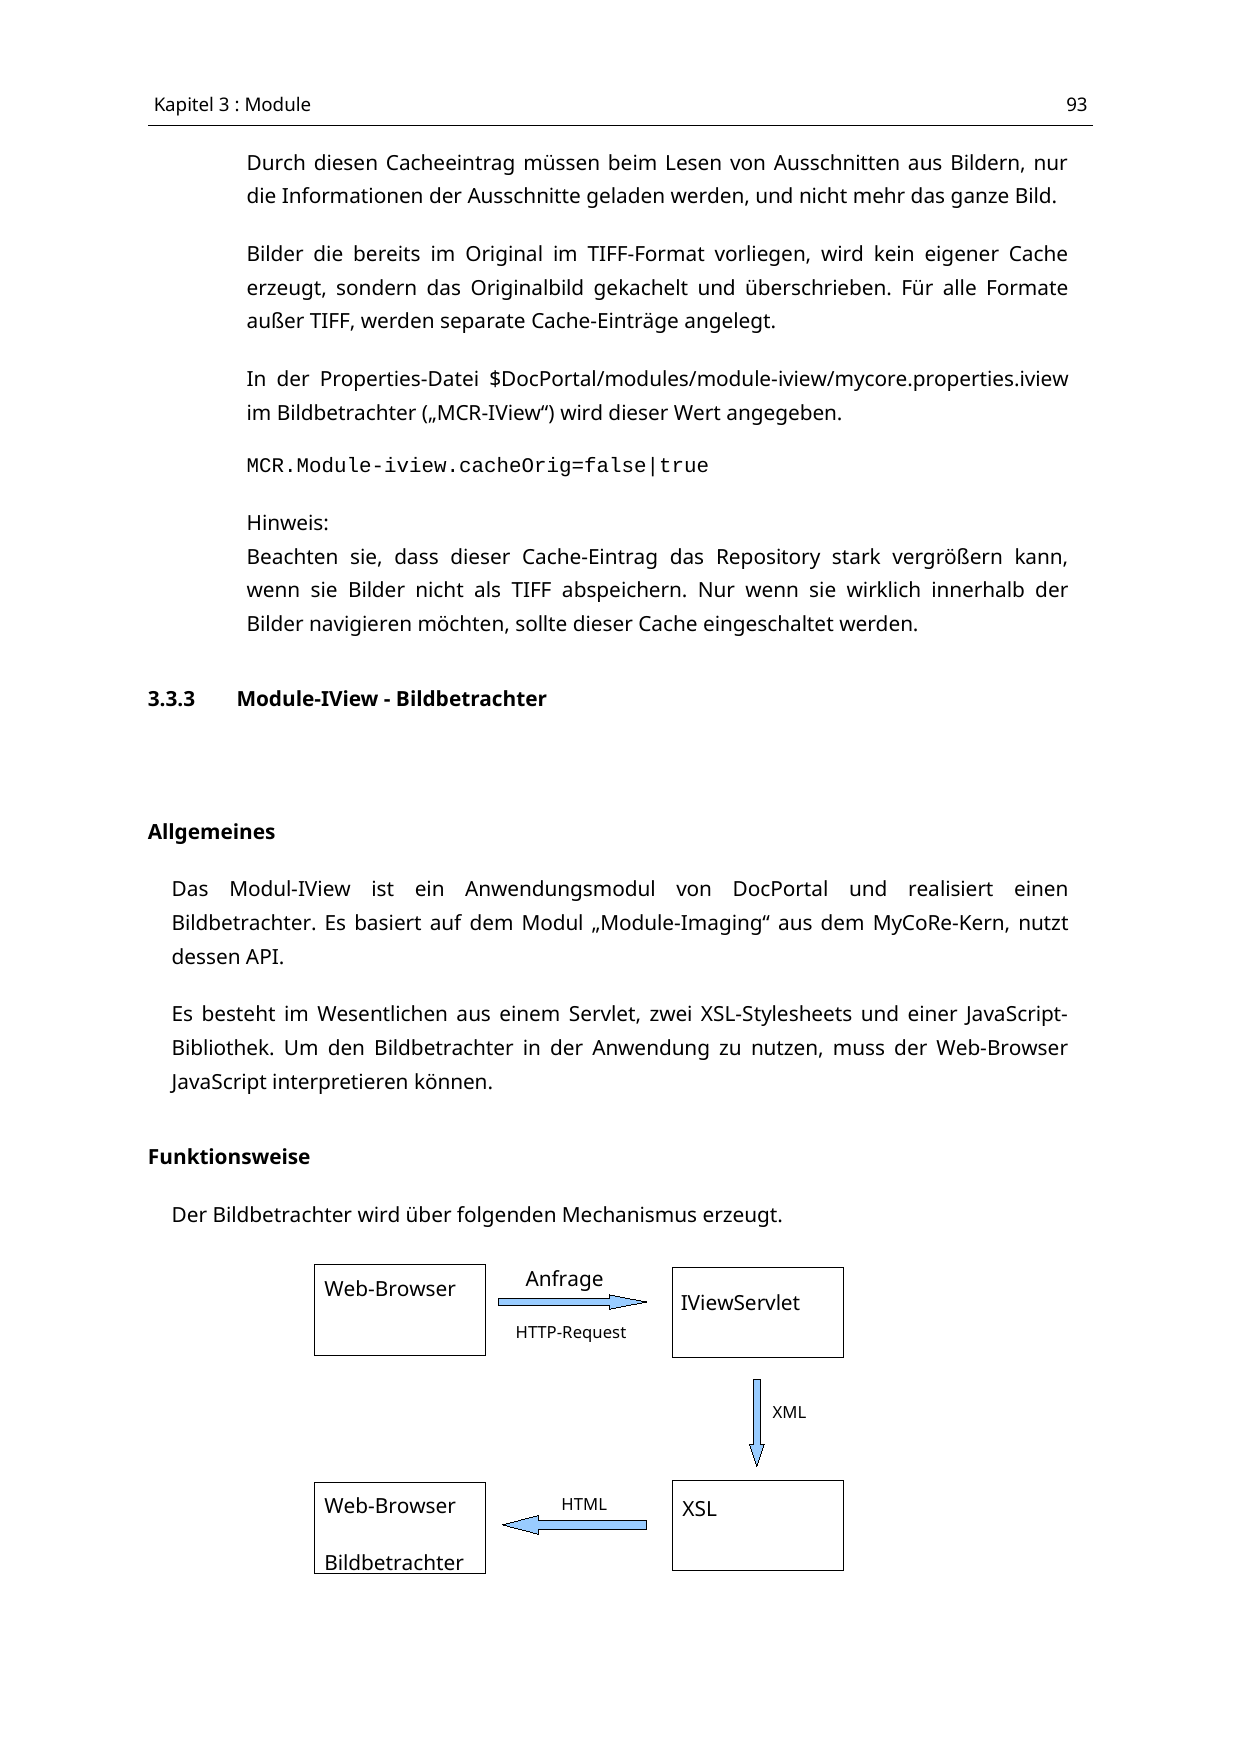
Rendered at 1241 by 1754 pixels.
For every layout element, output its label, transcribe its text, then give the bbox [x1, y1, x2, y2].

subtitle Allgemeines [148, 817, 1092, 845]
text Es besteht im Wesentlichen aus einem Servlet, zwei XSL-Stylesheets und einer JavaScript-Bibliothek. Um den Bildbetrachter in der Anwendung zu nutzen, muss der Web-Browser JavaScript interpretieren können. [171, 999, 1069, 1096]
list MCR.Module-iview.cacheOrig=false|true [209, 455, 1069, 479]
text Der Bildbetrachter wird über folgenden Mechanismus erzeugt. [171, 1200, 1069, 1228]
list In der Properties-Datei $DocPortal/modules/module-iview/mycore.properties.iview im Bildbetrachter („MCR-IView“) wird dieser Wert angegeben. [209, 364, 1069, 426]
list Hinweis: Beachten sie, dass dieser Cache-Eintrag das Repository stark vergrößern kann, wenn sie Bilder nicht als TIFF abspeichern. Nur wenn sie wirklich innerhalb der Bilder navigieren möchten, sollte dieser Cache eingeschaltet werden. [209, 508, 1069, 638]
subtitle Funktionsweise [148, 1142, 1092, 1171]
text Das Modul-IView ist ein Anwendungsmodul von DocPortal und realisiert einen Bildbetrachter. Es basiert auf dem Modul „Module-Imaging“ aus dem MyCoRe-Kern, nutzt dessen API. [171, 874, 1069, 970]
list Bilder die bereits im Original im TIFF-Format vorliegen, wird kein eigener Cache erzeugt, sondern das Originalbild gekachelt und überschrieben. Für alle Formate außer TIFF, werden separate Cache-Einträge angelegt. [209, 239, 1069, 335]
list Durch diesen Cacheeintrag müssen beim Lesen von Ausschnitten aus Bildern, nur die Informationen der Ausschnitte geladen werden, und nicht mehr das ganze Bild. [209, 148, 1069, 210]
subtitle Module-IView - Bildbetrachter [148, 684, 1092, 713]
